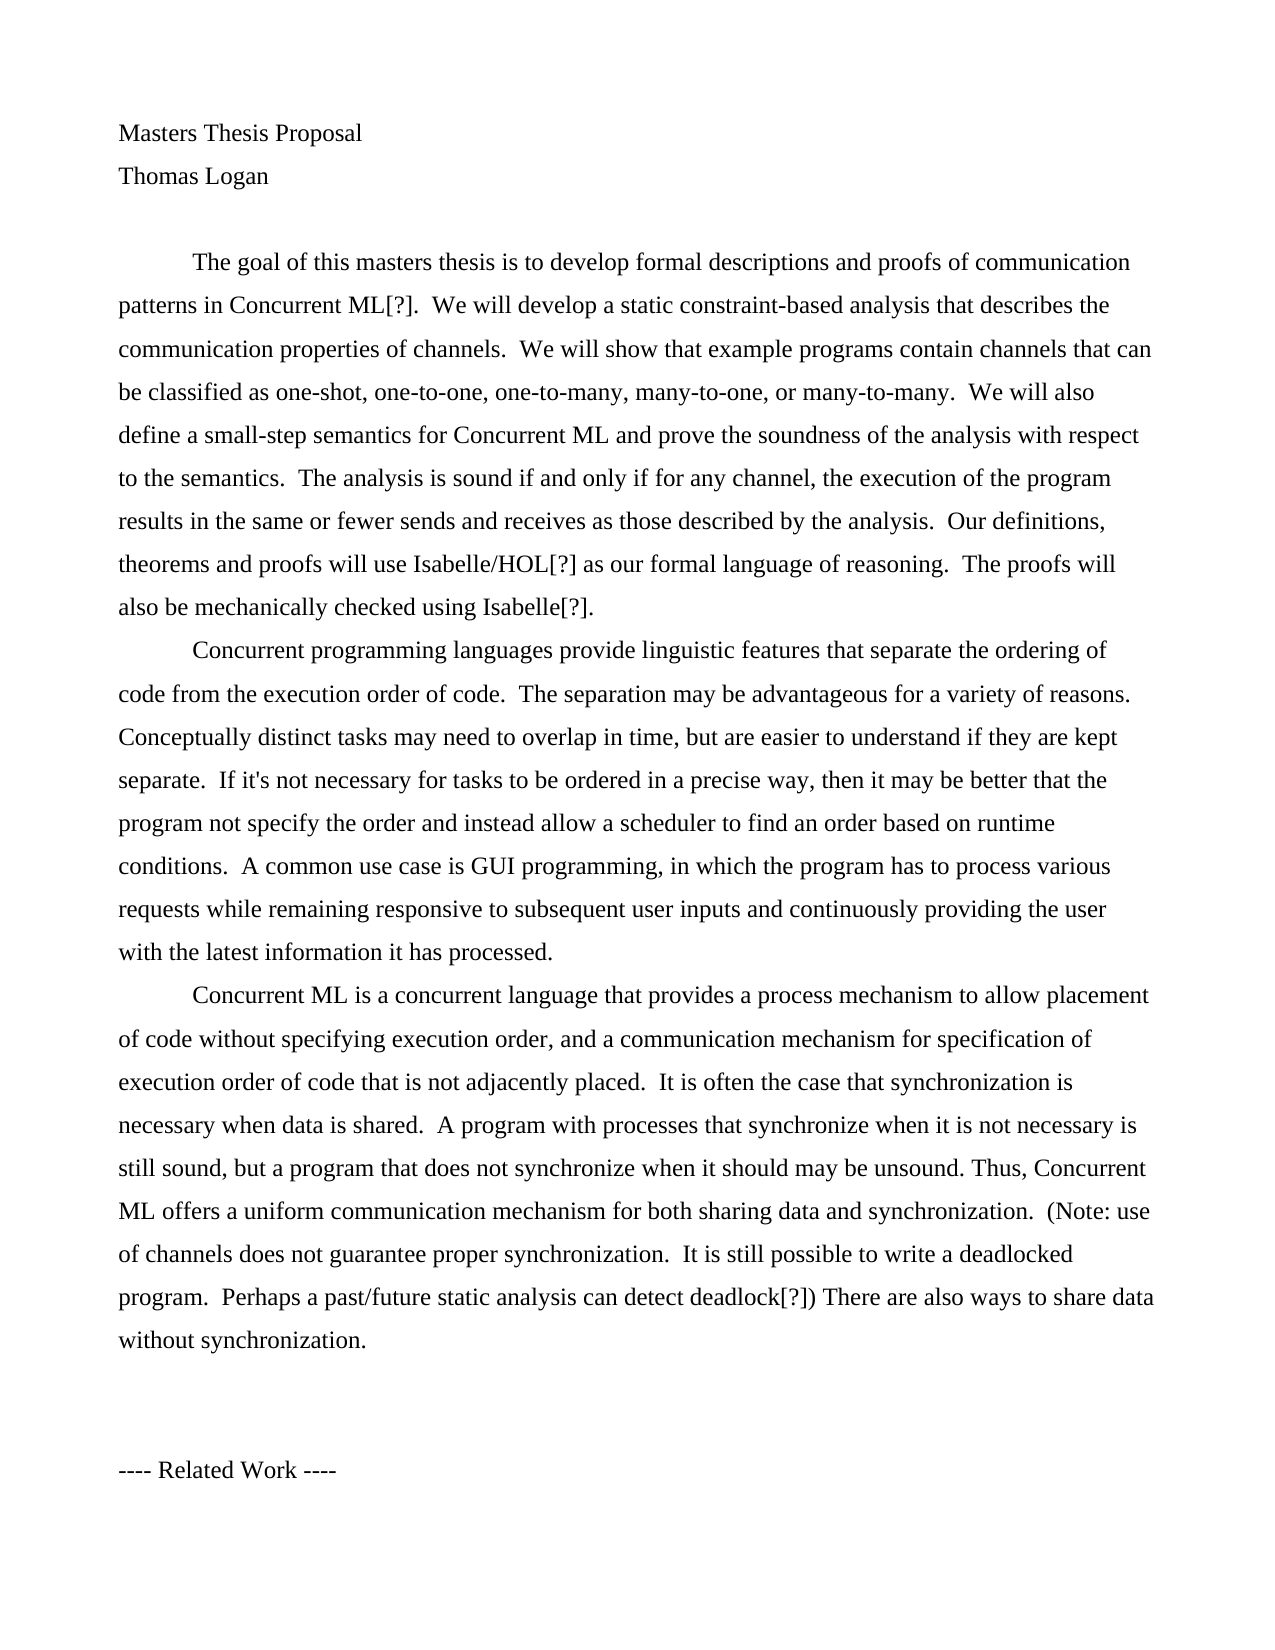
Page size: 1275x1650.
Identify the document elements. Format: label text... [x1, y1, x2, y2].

text ---- Related Work ---- [118, 1455, 1157, 1484]
text Concurrent programming languages provide linguistic features that separate the ordering of code from the execution order of code. The separation may be advantageous for a variety of reasons. Conceptually distinct tasks may need to overlap in time, but are easier to understand if they are kept separate. If it's not necessary for tasks to be ordered in a precise way, then it may be better that the program not specify the order and instead allow a scheduler to find an order based on runtime conditions. A common use case is GUI programming, in which the program has to process various requests while remaining responsive to subsequent user inputs and continuously providing the user with the latest information it has processed. [118, 636, 1157, 966]
text Thomas Logan [118, 161, 1157, 190]
text Concurrent ML is a concurrent language that provides a process mechanism to allow placement of code without specifying execution order, and a communication mechanism for specification of execution order of code that is not adjacently placed. It is often the case that synchronization is necessary when data is shared. A program with processes that synchronize when it is not necessary is still sound, but a program that does not synchronize when it should may be unsound. Thus, Concurrent ML offers a uniform communication mechanism for both sharing data and synchronization. (Note: use of channels does not guarantee proper synchronization. It is still possible to write a deadlocked program. Perhaps a past/future static analysis can detect deadlock[?]) There are also ways to share data without synchronization. [118, 981, 1157, 1354]
text The goal of this masters thesis is to develop formal descriptions and proofs of communication patterns in Concurrent ML[?]. We will develop a static constraint-based analysis that describes the communication properties of channels. We will show that example programs contain channels that can be classified as one-shot, one-to-one, one-to-many, many-to-one, or many-to-many. We will also define a small-step semantics for Concurrent ML and prove the soundness of the analysis with respect to the semantics. The analysis is sound if and only if for any channel, the execution of the program results in the same or fewer sends and receives as those described by the analysis. Our definitions, theorems and proofs will use Isabelle/HOL[?] as our formal language of reasoning. The proofs will also be mechanically checked using Isabelle[?]. [118, 247, 1157, 621]
text Masters Thesis Proposal [118, 118, 1157, 147]
